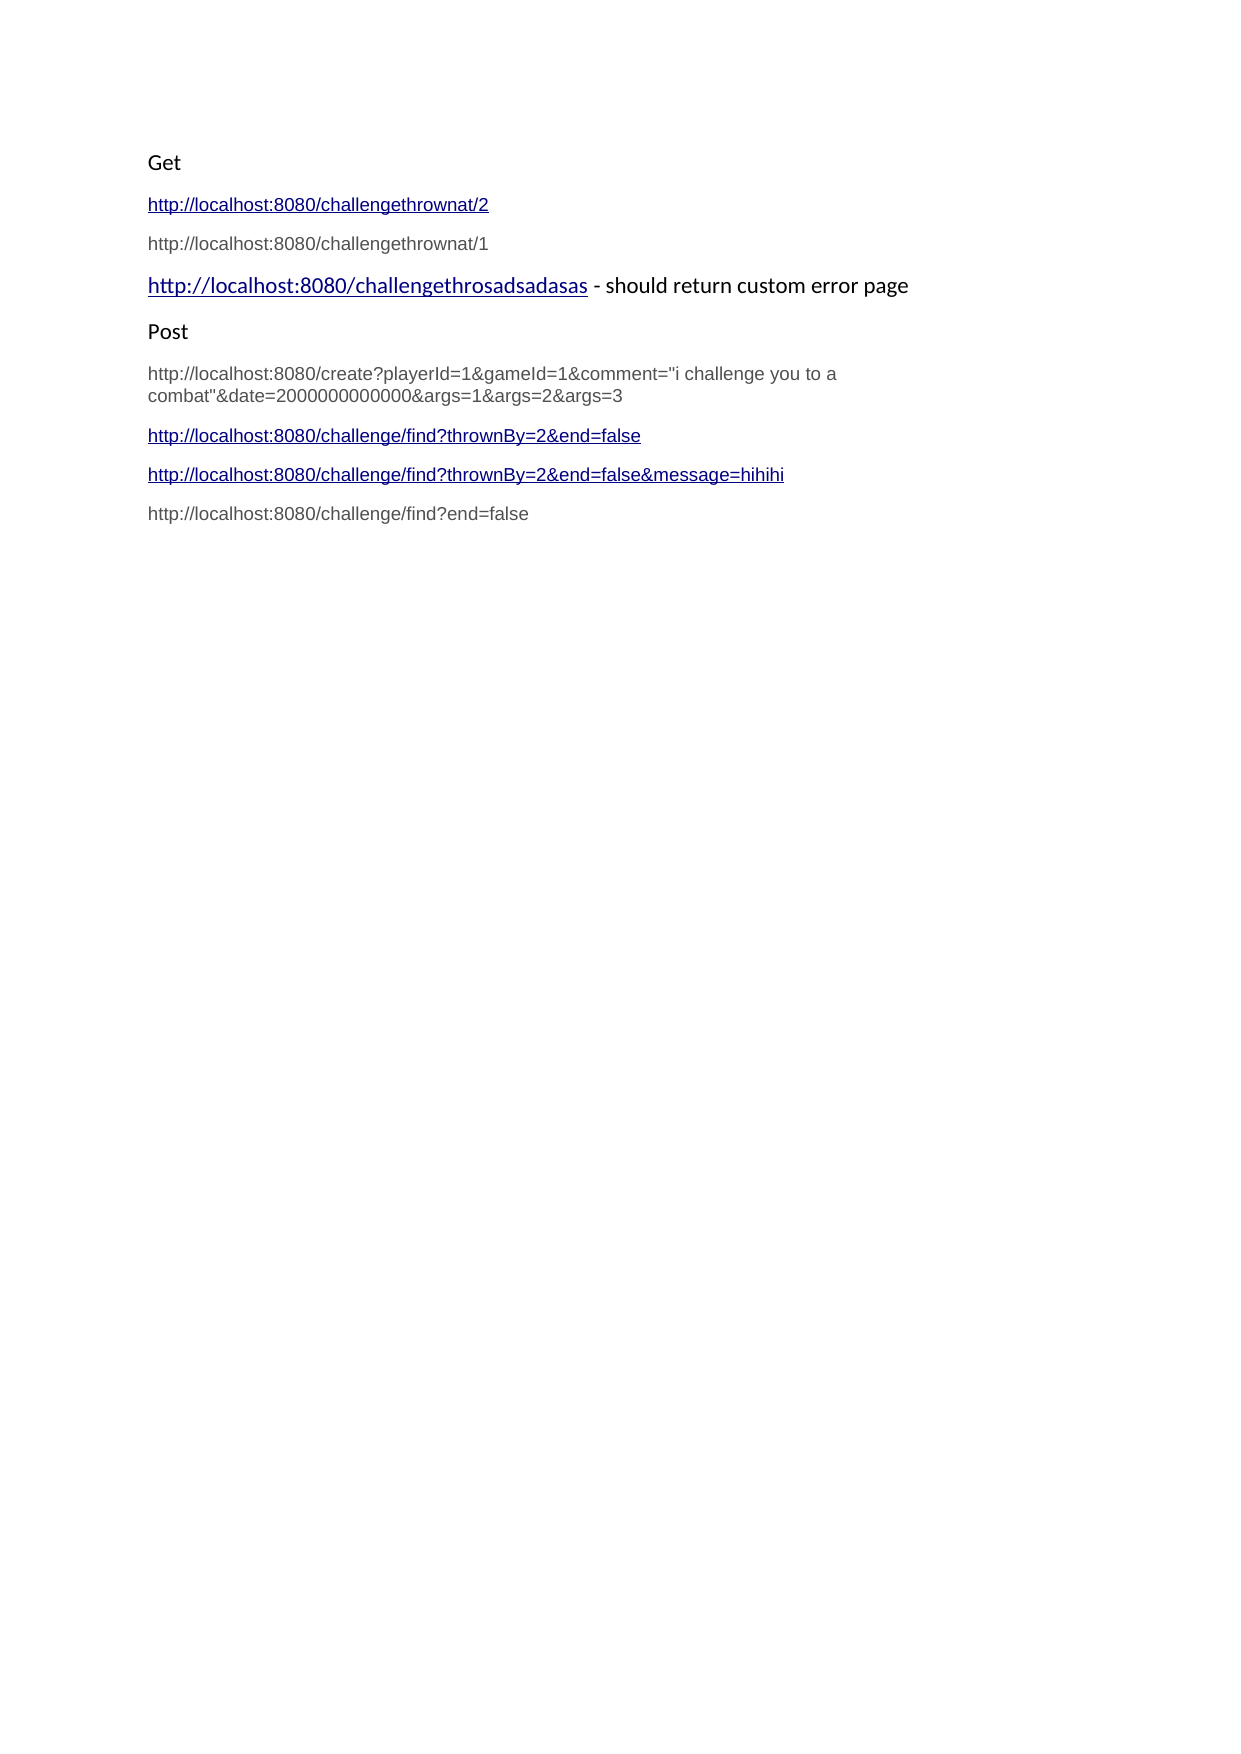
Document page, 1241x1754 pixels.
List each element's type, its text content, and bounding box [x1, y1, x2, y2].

text Get [148, 148, 1093, 176]
text http://localhost:8080/challengethrownat/2 [148, 193, 1093, 215]
text http://localhost:8080/challengethrownat/1 [148, 232, 1093, 254]
text Post [148, 317, 1093, 345]
text http://localhost:8080/challengethrosadsadasas - should return custom error page [148, 271, 1093, 299]
text http://localhost:8080/challenge/find?thrownBy=2&end=false&message=hihihi [148, 463, 1093, 485]
text http://localhost:8080/challenge/find?thrownBy=2&end=false [148, 424, 1093, 446]
text http://localhost:8080/create?playerId=1&gameId=1&comment="i challenge you to a combat"&date=2000000000000&args=1&args=2&args=3 [148, 363, 1093, 407]
text http://localhost:8080/challenge/find?end=false [148, 502, 1093, 524]
